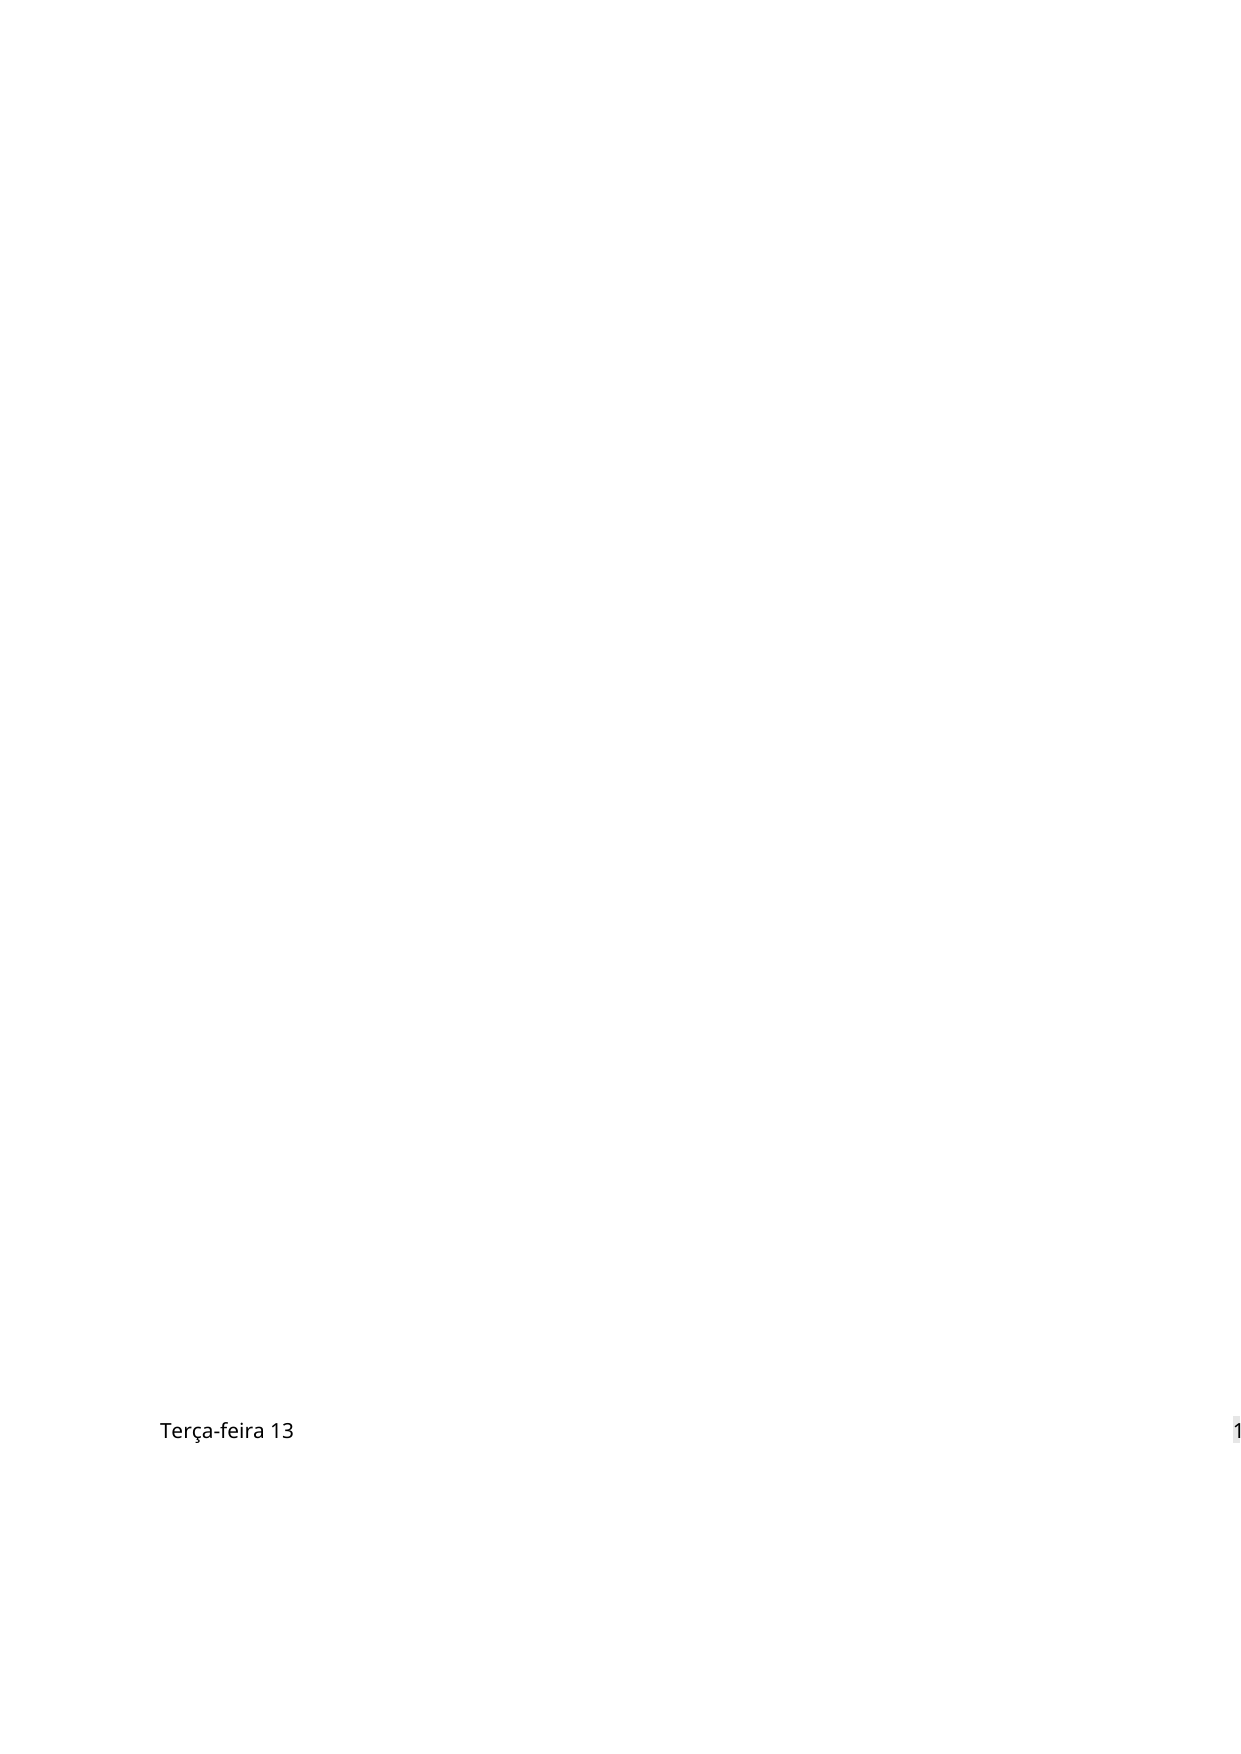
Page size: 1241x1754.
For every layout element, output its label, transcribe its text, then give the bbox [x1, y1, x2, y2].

table_cell Terça-feira 13 [160, 1416, 368, 1443]
table_cell [368, 118, 1233, 1416]
table_cell 1 [1233, 1416, 1240, 1443]
table_cell [118, 118, 160, 1416]
table_cell [189, 118, 368, 1416]
table_cell [1233, 118, 1240, 1416]
table_cell [118, 1416, 160, 1443]
table_cell [368, 1416, 1233, 1443]
table_cell [160, 118, 189, 1416]
